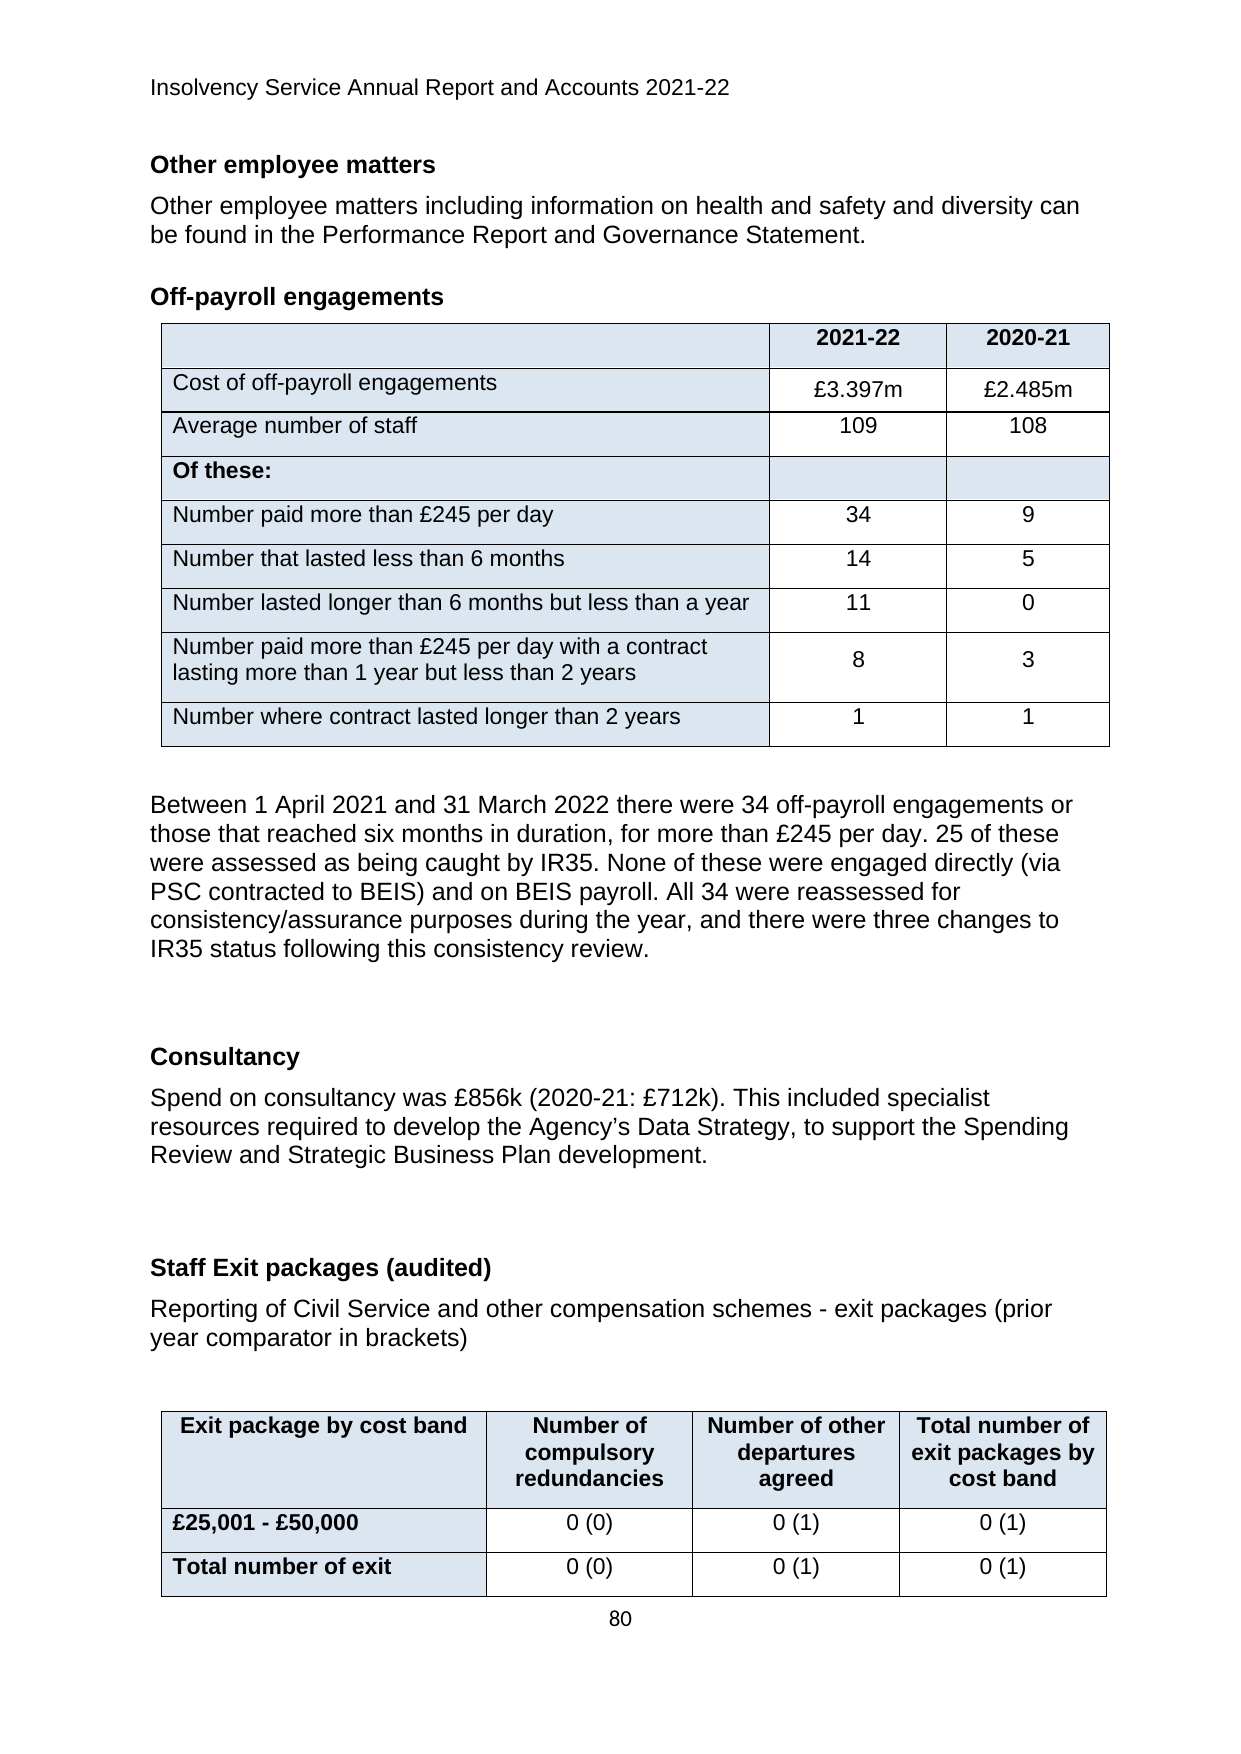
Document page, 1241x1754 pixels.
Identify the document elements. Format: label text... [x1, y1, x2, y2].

table_cell 1 [947, 703, 1109, 746]
text Between 1 April 2021 and 31 March 2022 there were 34 off-payroll engagements or those that reached six months in duration, for more than £245 per day. 25 of these were assessed as being caught by IR35. None of these were engaged directly (via PSC contracted to BEIS) and on BEIS payroll. All 34 were reassessed for consistency/assurance purposes during the year, and there were three changes to IR35 status following this consistency review. [150, 790, 1090, 963]
table_cell Number where contract lasted longer than 2 years [162, 703, 769, 746]
subtitle Staff Exit packages (audited) [150, 1253, 1090, 1281]
table_cell 0 (0) [487, 1553, 692, 1596]
table_cell 0 (0) [487, 1509, 692, 1552]
table_cell Total number of exit [162, 1553, 486, 1596]
table_cell 5 [947, 545, 1109, 588]
table_header 2020-21 [947, 324, 1109, 367]
table_cell [947, 457, 1109, 499]
table_cell £2.485m [947, 369, 1109, 411]
table_header Number of compulsory redundancies [487, 1412, 692, 1508]
table_header 2021-22 [770, 324, 946, 367]
table_cell 14 [770, 545, 946, 588]
table_cell Number lasted longer than 6 months but less than a year [162, 589, 769, 632]
table_cell 8 [770, 633, 946, 702]
table_cell 1 [770, 703, 946, 746]
table_cell £25,001 - £50,000 [162, 1509, 486, 1552]
table_cell 109 [770, 413, 946, 456]
table_header Exit package by cost band [162, 1412, 486, 1508]
table_cell Cost of off-payroll engagements [162, 369, 769, 411]
text Other employee matters including information on health and safety and diversity can be found in the Performance Report and Governance Statement. [150, 191, 1090, 249]
subtitle Consultancy [150, 1042, 1090, 1070]
table_cell 9 [947, 501, 1109, 544]
table_cell 0 (1) [693, 1553, 899, 1596]
text Spend on consultancy was £856k (2020-21: £712k). This included specialist resources required to develop the Agency’s Data Strategy, to support the Spending Review and Strategic Business Plan development. [150, 1083, 1090, 1169]
table_cell 0 (1) [900, 1509, 1106, 1552]
table_cell [770, 457, 946, 499]
text Reporting of Civil Service and other compensation schemes - exit packages (prior year comparator in brackets) [150, 1294, 1090, 1351]
table_header Total number of exit packages by cost band [900, 1412, 1106, 1508]
table_cell 11 [770, 589, 946, 632]
table_cell 34 [770, 501, 946, 544]
table_cell 0 [947, 589, 1109, 632]
table_cell £3.397m [770, 369, 946, 411]
table_cell 108 [947, 413, 1109, 456]
subtitle Off-payroll engagements [150, 282, 1090, 311]
table_cell Number that lasted less than 6 months [162, 545, 769, 588]
table_header Number of other departures agreed [693, 1412, 899, 1508]
table_cell 0 (1) [693, 1509, 899, 1552]
table_cell 0 (1) [900, 1553, 1106, 1596]
table_cell Of these: [162, 457, 769, 499]
table_cell Number paid more than £245 per day [162, 501, 769, 544]
subtitle Other employee matters [150, 150, 1090, 179]
table_cell Average number of staff [162, 413, 769, 456]
table_cell Number paid more than £245 per day with a contract lasting more than 1 year but less than 2 years [162, 633, 769, 702]
table_cell 3 [947, 633, 1109, 702]
table_header [162, 324, 769, 367]
